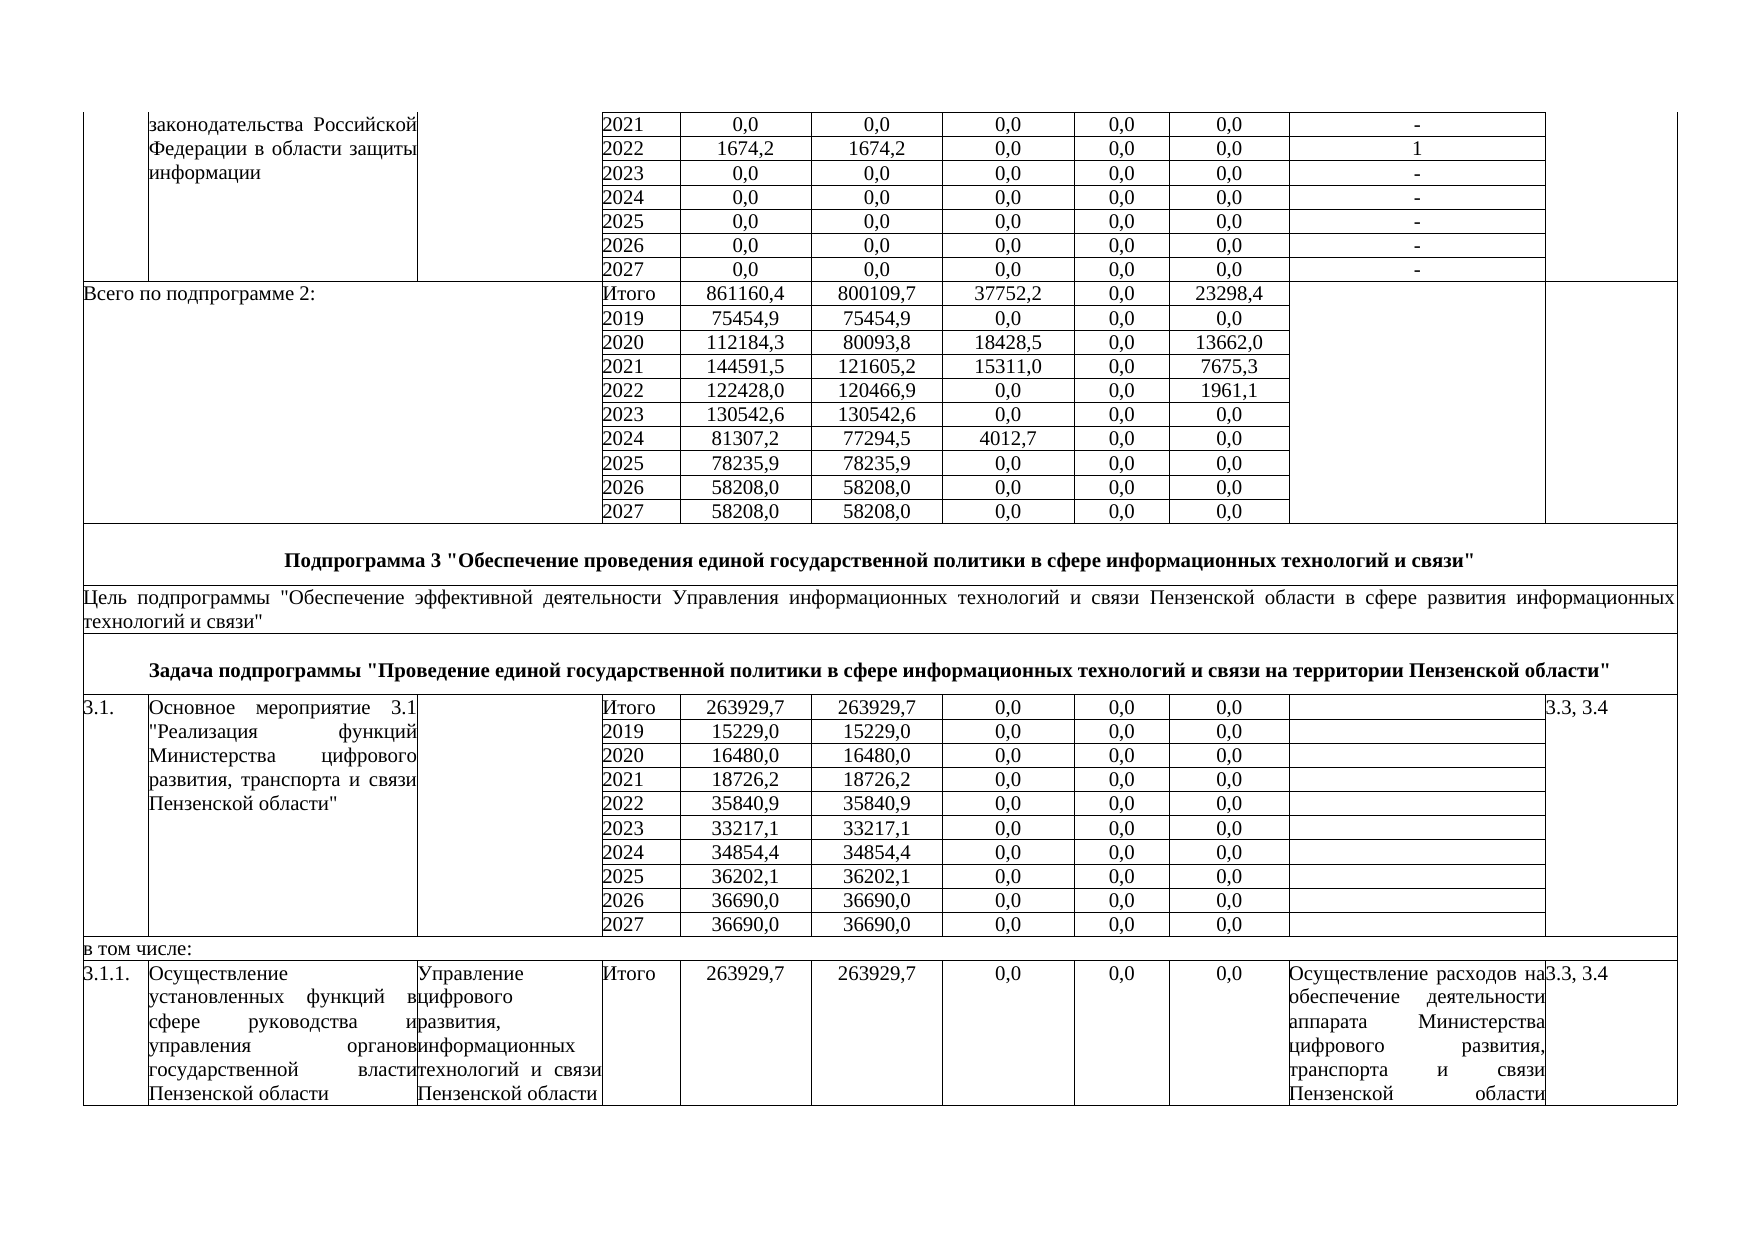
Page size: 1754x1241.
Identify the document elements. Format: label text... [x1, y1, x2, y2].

table_cell 0,0 [1170, 840, 1289, 864]
table_cell 263929,7 [812, 961, 942, 1105]
table_cell 2022 [603, 379, 680, 402]
table_cell 1674,2 [812, 137, 942, 160]
table_cell [1290, 840, 1545, 864]
table_cell 58208,0 [681, 500, 811, 523]
table_cell 0,0 [943, 865, 1074, 888]
table_cell 263929,7 [681, 695, 811, 719]
table_cell 0,0 [1170, 451, 1289, 475]
table_cell 0,0 [943, 840, 1074, 864]
table_cell [1290, 744, 1545, 767]
table_cell 0,0 [1075, 427, 1169, 450]
table_cell 15229,0 [812, 720, 942, 743]
table_cell 3.3, 3.4 [1546, 695, 1677, 936]
table_cell 2020 [603, 744, 680, 767]
table_cell 0,0 [812, 186, 942, 209]
table_cell Подпрограмма 3 "Обеспечение проведения единой государственной политики в сфере информационных технологий и связи" [84, 524, 1677, 585]
table_cell 1 [1290, 137, 1545, 160]
table_cell 0,0 [943, 720, 1074, 743]
table_cell 0,0 [1170, 403, 1289, 426]
table_cell 0,0 [681, 161, 811, 185]
table_cell 0,0 [1170, 234, 1289, 257]
table_cell 0,0 [812, 258, 942, 281]
table_cell [418, 112, 602, 281]
table_cell 0,0 [1075, 355, 1169, 378]
table_cell 34854,4 [812, 840, 942, 864]
table_cell 0,0 [1170, 258, 1289, 281]
table_cell 35840,9 [812, 792, 942, 815]
table_cell 0,0 [943, 234, 1074, 257]
table_cell 15229,0 [681, 720, 811, 743]
table_cell 0,0 [943, 186, 1074, 209]
table_cell 0,0 [812, 210, 942, 233]
table_cell [1290, 816, 1545, 839]
table_cell 0,0 [943, 476, 1074, 499]
table_cell [1290, 720, 1545, 743]
table_cell 2023 [603, 161, 680, 185]
table_cell 112184,3 [681, 331, 811, 354]
table_cell 0,0 [1170, 816, 1289, 839]
table_cell 0,0 [943, 500, 1074, 523]
table_cell 2025 [603, 865, 680, 888]
table_cell 0,0 [943, 695, 1074, 719]
table_cell 80093,8 [812, 331, 942, 354]
table_cell [84, 112, 148, 281]
table_cell 0,0 [1170, 210, 1289, 233]
table_cell 4012,7 [943, 427, 1074, 450]
table_cell 35840,9 [681, 792, 811, 815]
table_cell 36202,1 [681, 865, 811, 888]
table_cell 2025 [603, 210, 680, 233]
table_cell 0,0 [681, 186, 811, 209]
table_cell 0,0 [1170, 427, 1289, 450]
table_cell [1290, 282, 1545, 523]
table_cell 0,0 [812, 113, 942, 136]
table_cell [1290, 768, 1545, 791]
table_cell 0,0 [943, 403, 1074, 426]
table_cell 0,0 [1075, 720, 1169, 743]
table_cell 130542,6 [681, 403, 811, 426]
table_cell 2027 [603, 500, 680, 523]
table_cell 33217,1 [812, 816, 942, 839]
table_cell 78235,9 [681, 451, 811, 475]
table_cell 2027 [603, 913, 680, 936]
table_cell 75454,9 [812, 306, 942, 330]
table_cell 0,0 [1075, 113, 1169, 136]
table_cell Осуществление установленных функций в сфере руководства и управления органов государственной власти Пензенской области [149, 961, 417, 1105]
table_cell 18726,2 [812, 768, 942, 791]
table_cell 0,0 [681, 234, 811, 257]
table_cell 0,0 [1075, 840, 1169, 864]
table_cell - [1290, 210, 1545, 233]
table_cell 0,0 [1075, 792, 1169, 815]
table_cell 130542,6 [812, 403, 942, 426]
table_cell 0,0 [943, 306, 1074, 330]
table_cell 2019 [603, 306, 680, 330]
table_cell 0,0 [1075, 234, 1169, 257]
table_cell [1546, 112, 1677, 281]
table_cell 0,0 [1170, 961, 1289, 1105]
table_cell 36690,0 [681, 913, 811, 936]
table_cell - [1290, 258, 1545, 281]
table_cell 0,0 [943, 113, 1074, 136]
table_cell 0,0 [1170, 695, 1289, 719]
table_cell 58208,0 [681, 476, 811, 499]
table_cell [418, 695, 602, 936]
table_cell 2025 [603, 451, 680, 475]
table_cell 2026 [603, 476, 680, 499]
table_cell 0,0 [1075, 451, 1169, 475]
table_cell 0,0 [1075, 379, 1169, 402]
table_cell 0,0 [1170, 744, 1289, 767]
table_cell 18726,2 [681, 768, 811, 791]
table_cell 2020 [603, 331, 680, 354]
table_cell Основное мероприятие 3.1 "Реализация функций Министерства цифрового развития, транспорта и связи Пензенской области" [149, 695, 417, 936]
table_cell 36202,1 [812, 865, 942, 888]
table_cell 0,0 [1170, 161, 1289, 185]
table_cell Итого [603, 695, 680, 719]
table_cell 2022 [603, 137, 680, 160]
table_cell 0,0 [1075, 137, 1169, 160]
table_cell 2024 [603, 840, 680, 864]
table_cell 23298,4 [1170, 282, 1289, 305]
table_cell 122428,0 [681, 379, 811, 402]
table_cell 16480,0 [681, 744, 811, 767]
table_cell 0,0 [1075, 403, 1169, 426]
table_cell 0,0 [943, 161, 1074, 185]
table_cell 13662,0 [1170, 331, 1289, 354]
table_cell 37752,2 [943, 282, 1074, 305]
table_cell 0,0 [1170, 720, 1289, 743]
table_cell 0,0 [1075, 961, 1169, 1105]
table_cell 3.1.1. [84, 961, 148, 1105]
table_cell 2021 [603, 768, 680, 791]
table_cell 0,0 [943, 961, 1074, 1105]
table_cell 36690,0 [812, 913, 942, 936]
table_cell - [1290, 161, 1545, 185]
table_cell 2026 [603, 889, 680, 912]
table_cell 0,0 [943, 258, 1074, 281]
table_cell 0,0 [1075, 816, 1169, 839]
table_cell 2023 [603, 403, 680, 426]
table_cell 0,0 [1075, 768, 1169, 791]
table_cell 861160,4 [681, 282, 811, 305]
table_cell 81307,2 [681, 427, 811, 450]
table_cell [1290, 792, 1545, 815]
table_cell 2021 [603, 113, 680, 136]
table_cell 3.3, 3.4 [1546, 961, 1677, 1105]
table_cell 0,0 [1075, 889, 1169, 912]
table_cell [1546, 282, 1677, 523]
table_cell 0,0 [1075, 210, 1169, 233]
table_cell 33217,1 [681, 816, 811, 839]
table_cell 0,0 [681, 258, 811, 281]
table_cell 58208,0 [812, 500, 942, 523]
table_cell 0,0 [1170, 913, 1289, 936]
table_cell 0,0 [1170, 500, 1289, 523]
table_cell 18428,5 [943, 331, 1074, 354]
table_cell 0,0 [1170, 792, 1289, 815]
table_cell 3.1. [84, 695, 148, 936]
table_cell 36690,0 [681, 889, 811, 912]
table_cell 0,0 [943, 451, 1074, 475]
table_cell 0,0 [1075, 476, 1169, 499]
table_cell 0,0 [1170, 865, 1289, 888]
table_cell 2019 [603, 720, 680, 743]
table_cell 0,0 [1170, 889, 1289, 912]
table_cell 0,0 [943, 768, 1074, 791]
table_cell - [1290, 186, 1545, 209]
table_cell законодательства Российской Федерации в области защиты информации [149, 112, 417, 281]
table_cell 0,0 [1075, 161, 1169, 185]
table_cell 121605,2 [812, 355, 942, 378]
table_cell 0,0 [1075, 913, 1169, 936]
table_cell 0,0 [1170, 113, 1289, 136]
table_cell 0,0 [1170, 137, 1289, 160]
table_cell 2027 [603, 258, 680, 281]
table_cell 36690,0 [812, 889, 942, 912]
table_cell Итого [603, 961, 680, 1105]
table_cell 77294,5 [812, 427, 942, 450]
table_cell 2023 [603, 816, 680, 839]
table_cell 144591,5 [681, 355, 811, 378]
table_cell 2021 [603, 355, 680, 378]
table_cell 7675,3 [1170, 355, 1289, 378]
table_cell 0,0 [1075, 282, 1169, 305]
table_cell 263929,7 [681, 961, 811, 1105]
table_cell Всего по подпрограмме 2: [84, 282, 602, 523]
table_cell 0,0 [681, 210, 811, 233]
table_cell Осуществление расходов на обеспечение деятельности аппарата Министерства цифрового развития, транспорта и связи Пензенской области [1290, 961, 1545, 1105]
table_cell 0,0 [943, 137, 1074, 160]
table_cell 263929,7 [812, 695, 942, 719]
table_cell 0,0 [1075, 500, 1169, 523]
table_cell 34854,4 [681, 840, 811, 864]
table_cell 0,0 [943, 210, 1074, 233]
table_cell 0,0 [943, 744, 1074, 767]
table_cell 0,0 [1075, 306, 1169, 330]
table_cell 0,0 [1170, 306, 1289, 330]
table_cell [1290, 913, 1545, 936]
table_cell 0,0 [943, 379, 1074, 402]
table_cell 16480,0 [812, 744, 942, 767]
table_cell Цель подпрограммы "Обеспечение эффективной деятельности Управления информационных технологий и связи Пензенской области в сфере развития информационных технологий и связи" [84, 586, 1677, 633]
table_cell 58208,0 [812, 476, 942, 499]
table_cell 78235,9 [812, 451, 942, 475]
table_cell [1290, 889, 1545, 912]
table_cell 0,0 [943, 792, 1074, 815]
table_cell 2022 [603, 792, 680, 815]
table_cell 0,0 [1075, 695, 1169, 719]
table_cell 75454,9 [681, 306, 811, 330]
table_cell 0,0 [1075, 331, 1169, 354]
table_cell 0,0 [1170, 768, 1289, 791]
table_cell [1290, 865, 1545, 888]
table_cell в том числе: [84, 937, 1677, 960]
table_cell 0,0 [943, 913, 1074, 936]
table_cell 0,0 [1075, 186, 1169, 209]
table_cell 800109,7 [812, 282, 942, 305]
table_cell 0,0 [1075, 258, 1169, 281]
table_cell Управление цифрового развития, информационных технологий и связи Пензенской области [418, 961, 602, 1105]
table_cell 0,0 [681, 113, 811, 136]
table_cell - [1290, 113, 1545, 136]
table_cell 0,0 [1075, 865, 1169, 888]
table_cell 120466,9 [812, 379, 942, 402]
table_cell 0,0 [1170, 186, 1289, 209]
table_cell 0,0 [812, 161, 942, 185]
table_cell 0,0 [812, 234, 942, 257]
table_cell 2026 [603, 234, 680, 257]
table_cell 0,0 [943, 889, 1074, 912]
table_cell 0,0 [1170, 476, 1289, 499]
table_cell 0,0 [1075, 744, 1169, 767]
table_cell 1674,2 [681, 137, 811, 160]
table_cell 0,0 [943, 816, 1074, 839]
table_cell 2024 [603, 427, 680, 450]
table_cell 15311,0 [943, 355, 1074, 378]
table_cell 1961,1 [1170, 379, 1289, 402]
table_cell Итого [603, 282, 680, 305]
table_cell Задача подпрограммы "Проведение единой государственной политики в сфере информационных технологий и связи на территории Пензенской области" [84, 634, 1677, 694]
table_cell - [1290, 234, 1545, 257]
table_cell [1290, 695, 1545, 719]
table_cell 2024 [603, 186, 680, 209]
